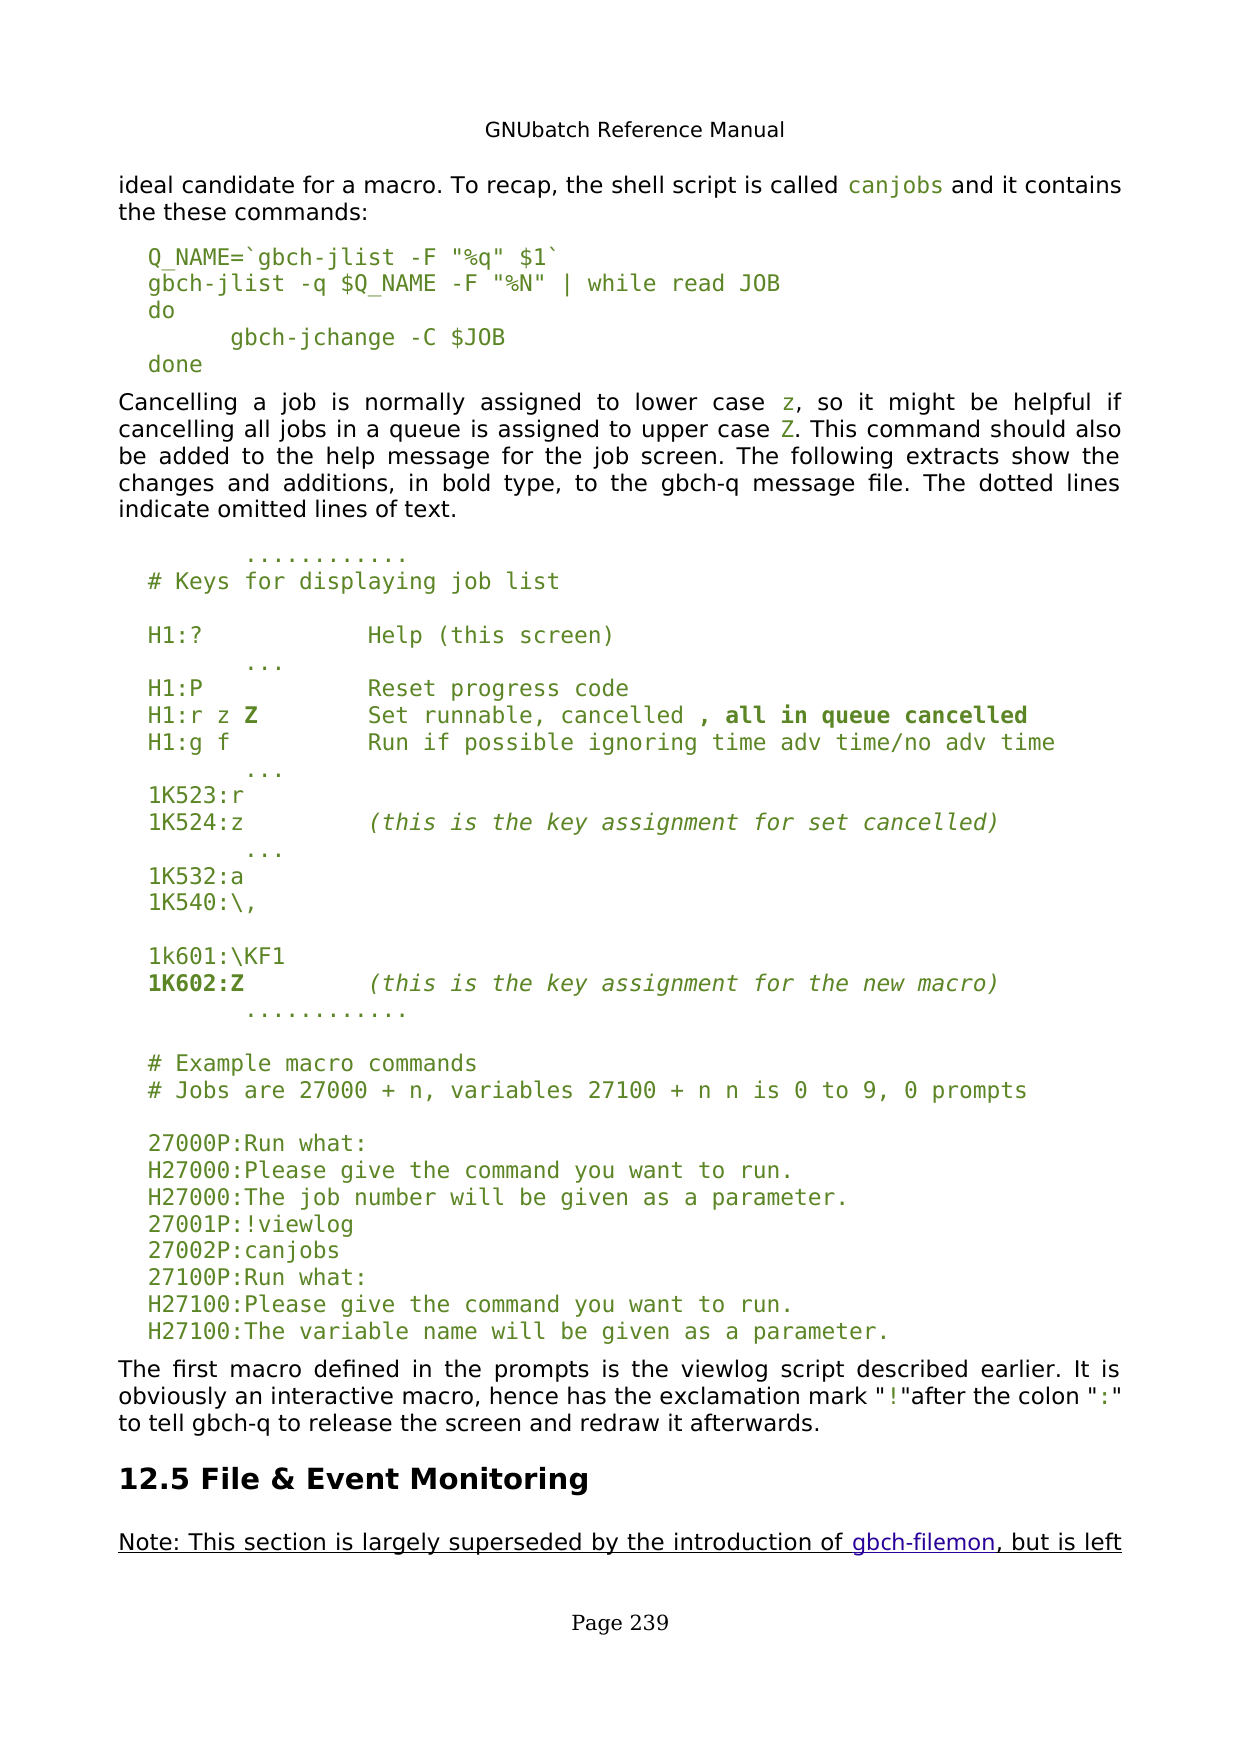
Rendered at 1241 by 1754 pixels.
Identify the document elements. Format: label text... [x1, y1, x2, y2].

text H1:r z Z Set runnable, cancelled , all in queue cancelled [148, 702, 1122, 729]
text Note: This section is largely superseded by the introduction of gbch-filemon, but is left [118, 1526, 1122, 1552]
text [118, 1553, 1122, 1557]
text ... [148, 836, 1122, 863]
text 1k601:\KF1 [148, 943, 1122, 970]
text # Example macro commands [148, 1050, 1122, 1077]
text H27100:Please give the command you want to run. [148, 1291, 1122, 1318]
text H1:g f Run if possible ignoring time adv time/no adv time [148, 729, 1122, 756]
text 1K602:Z (this is the key assignment for the new macro) [148, 970, 1122, 997]
text done [148, 351, 1122, 378]
text The first macro defined in the prompts is the viewlog script described earlier. It is obviously an interactive macro, hence has the exclamation mark "!"after the colon ":" to tell gbch-q to release the screen and redraw it afterwards. [118, 1356, 1122, 1437]
text Q_NAME=`gbch-jlist -F "%q" $1` [148, 244, 1122, 271]
text 27100P:Run what: [148, 1264, 1122, 1291]
text 1K524:z (this is the key assignment for set cancelled) [148, 809, 1122, 836]
text 27002P:canjobs [148, 1238, 1122, 1264]
text gbch-jchange -C $JOB [148, 324, 1122, 351]
text do [148, 297, 1122, 324]
text 27000P:Run what: [148, 1131, 1122, 1157]
text ... [148, 756, 1122, 782]
text 1K523:r [148, 782, 1122, 809]
text ............ [148, 997, 1122, 1023]
text H1:P Reset progress code [148, 675, 1122, 702]
text H1:? Help (this screen) [148, 622, 1122, 649]
text # Keys for displaying job list [148, 568, 1122, 595]
subtitle File & Event Monitoring [118, 1462, 1122, 1496]
text 1K532:a [148, 863, 1122, 889]
text 27001P:!viewlog [148, 1211, 1122, 1238]
text H27100:The variable name will be given as a parameter. [148, 1318, 1122, 1345]
text H27000:The job number will be given as a parameter. [148, 1184, 1122, 1211]
text H27000:Please give the command you want to run. [148, 1157, 1122, 1184]
text 1K540:\, [148, 889, 1122, 916]
text ideal candidate for a macro. To recap, the shell script is called canjobs and it contains the these commands: [118, 172, 1122, 225]
text # Jobs are 27000 + n, variables 27100 + n n is 0 to 9, 0 prompts [148, 1077, 1122, 1104]
text gbch-jlist -q $Q_NAME -F "%N" | while read JOB [148, 271, 1122, 297]
text Cancelling a job is normally assigned to lower case z, so it might be helpful if cancelling all jobs in a queue is assigned to upper case Z. This command should also be added to the help message for the job screen. The following extracts show the changes and additions, in bold type, to the gbch-q message file. The dotted lines indicate omitted lines of text. [118, 389, 1122, 523]
text ............ [148, 542, 1122, 568]
text ... [148, 649, 1122, 675]
